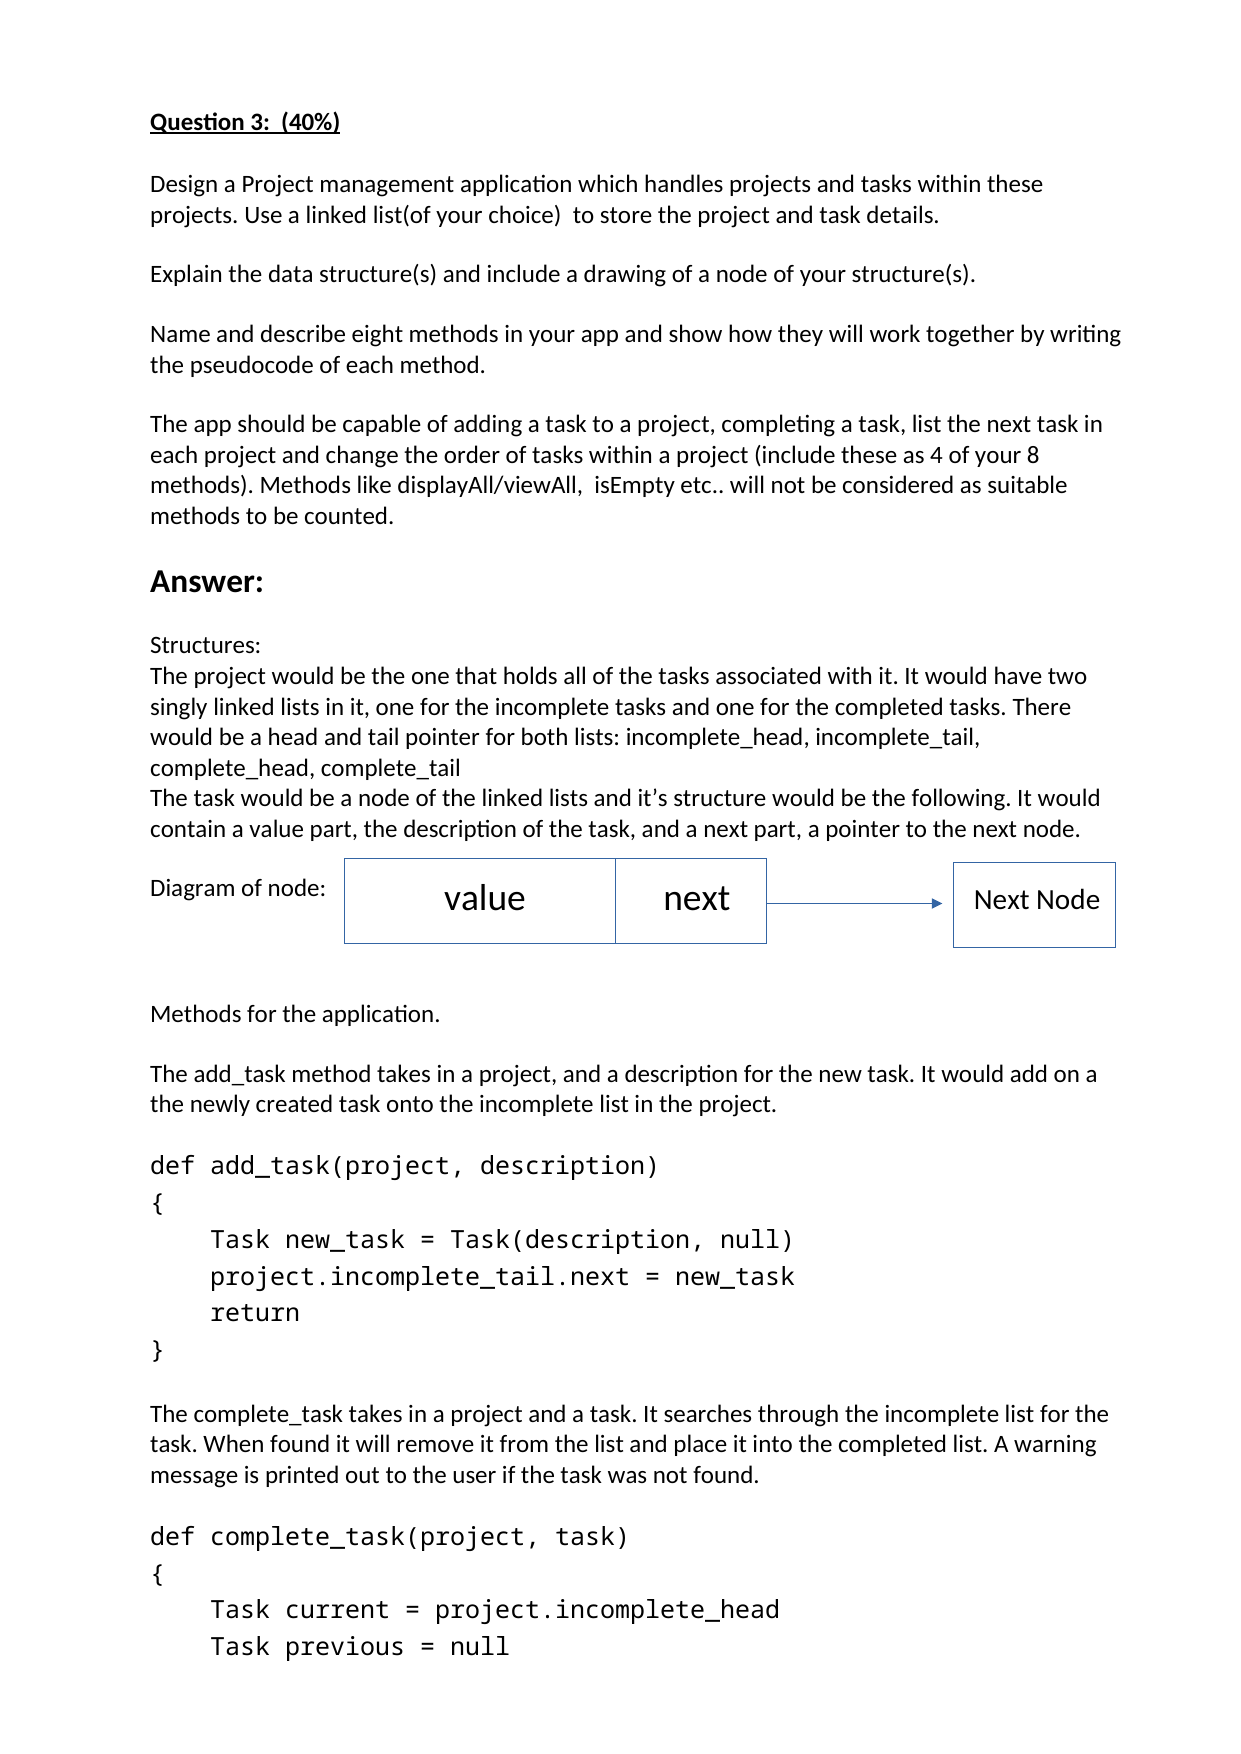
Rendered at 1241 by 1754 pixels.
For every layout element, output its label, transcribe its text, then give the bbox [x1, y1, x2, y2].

list Task current = project.incomplete_head [150, 1592, 1137, 1626]
text The app should be capable of adding a task to a project, completing a task, list the next task in each project and change the order of tasks within a project (include these as 4 of your 8 methods). Methods like displayAll/viewAll, isEmpty etc.. will not be considered as suitable methods to be counted. [150, 408, 1137, 531]
text [767, 872, 953, 903]
text The add_task method takes in a project, and a description for the new task. It would add on a the newly created task onto the incomplete list in the project. [150, 1058, 1137, 1119]
text Explain the data structure(s) and include a drawing of a node of your structure(s). [150, 259, 1137, 289]
list } [150, 1332, 1137, 1366]
text [1116, 872, 1137, 903]
text Answer: [150, 560, 1137, 601]
text Diagram of node: [150, 872, 344, 903]
text Design a Project management application which handles projects and tasks within these projects. Use a linked list(of your choice) to store the project and task details. [150, 168, 1137, 229]
text The complete_task takes in a project and a task. It searches through the incomplete list for the task. When found it will remove it from the list and place it into the completed list. A warning message is printed out to the user if the task was not found. [150, 1398, 1137, 1489]
list Task previous = null [150, 1629, 1137, 1663]
list { [150, 1185, 1137, 1219]
list { [150, 1555, 1137, 1589]
list def add_task(project, description) [150, 1148, 1137, 1182]
list return [150, 1295, 1137, 1329]
text Structures: The project would be the one that holds all of the tasks associated with it. It would have two singly linked lists in it, one for the incomplete tasks and one for the completed tasks. There would be a head and tail pointer for both lists: incomplete_head, incomplete_tail, complete_head, complete_tail The task would be a node of the linked lists and it’s structure would be the following. It would contain a value part, the description of the task, and a next part, a pointer to the next node. [150, 630, 1137, 843]
text Methods for the application. [150, 998, 1137, 1029]
list Task new_task = Task(description, null) [150, 1222, 1137, 1256]
text Name and describe eight methods in your app and show how they will work together by writing the pseudocode of each method. [150, 318, 1137, 379]
text Question 3: (40%) [150, 106, 1137, 137]
list project.incomplete_tail.next = new_task [150, 1258, 1137, 1292]
list def complete_task(project, task) [150, 1518, 1137, 1553]
